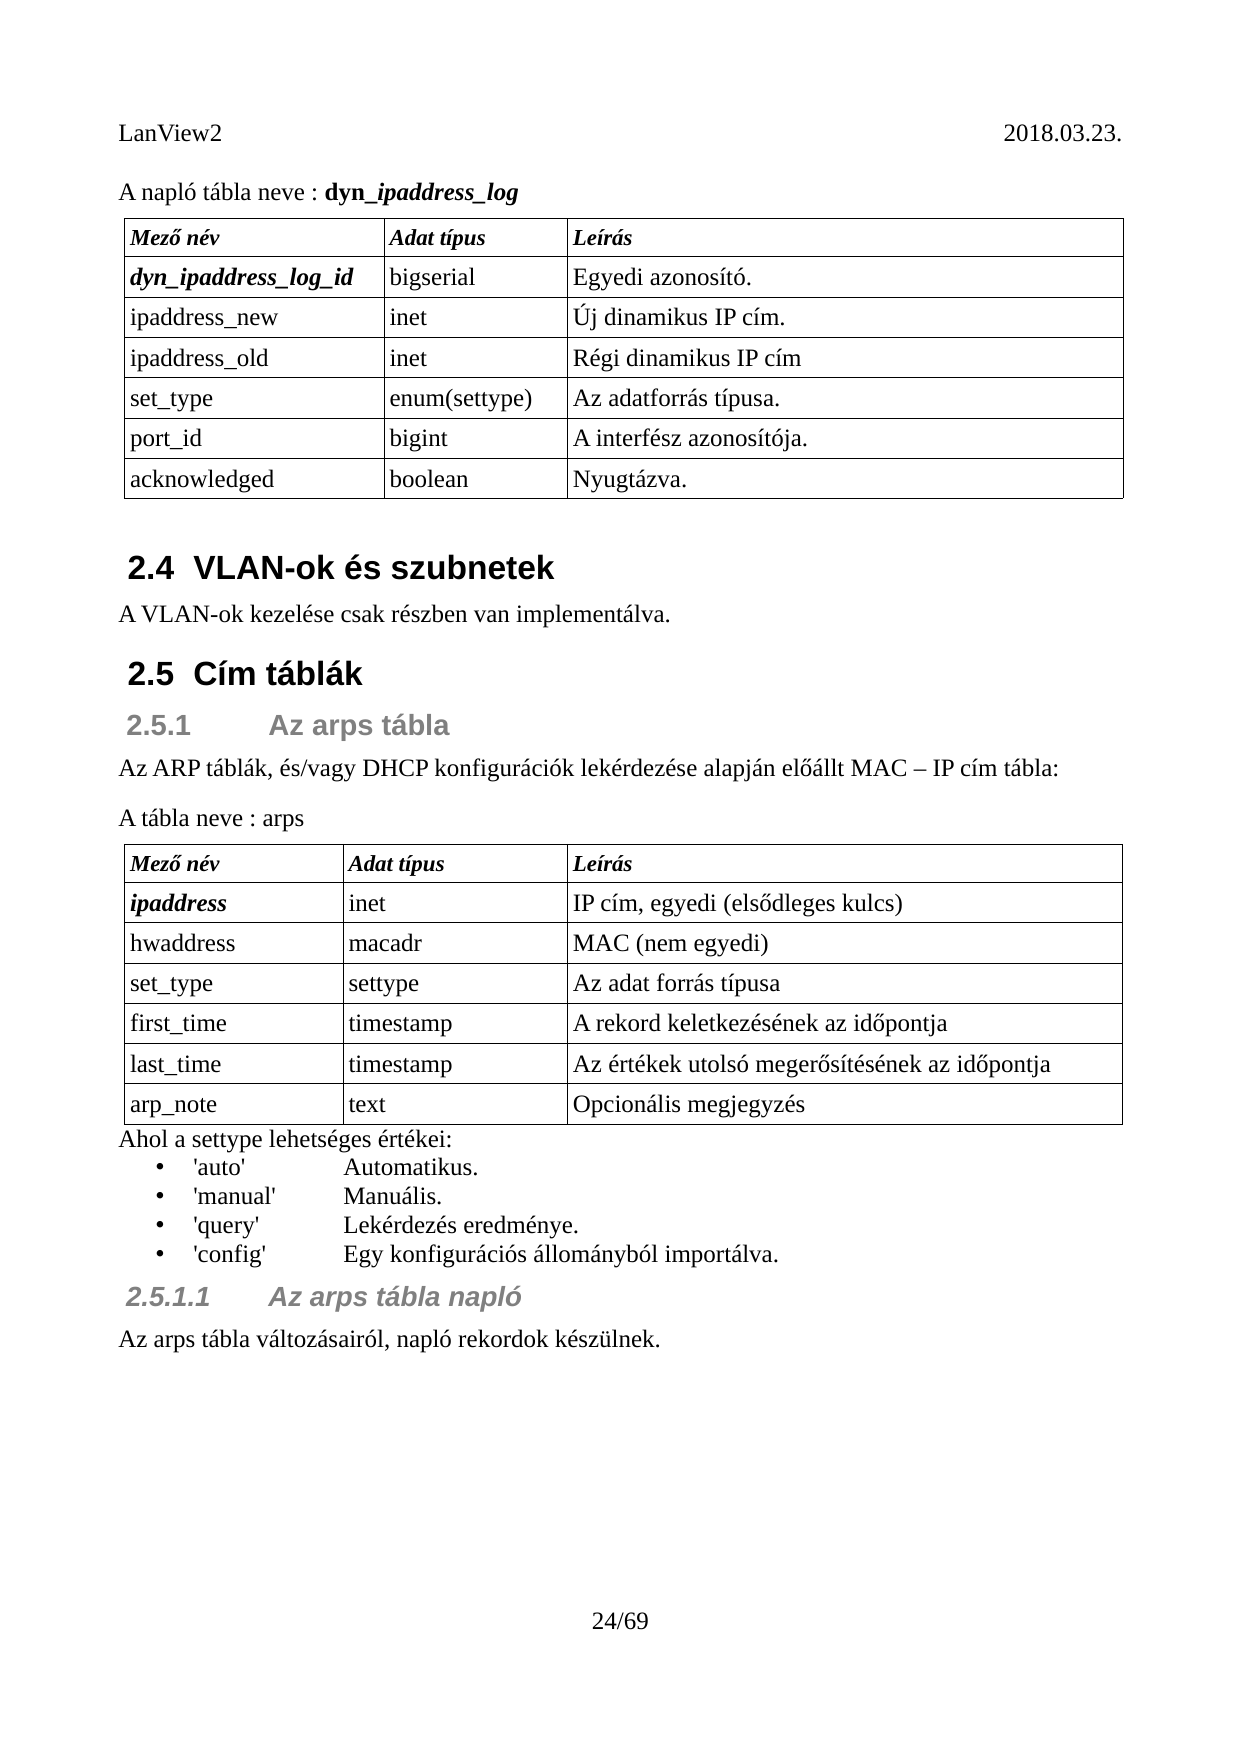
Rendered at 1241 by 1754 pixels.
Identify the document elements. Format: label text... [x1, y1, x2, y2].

table_cell port_id [125, 419, 384, 458]
list 'config' Egy konfigurációs állományból importálva. [156, 1239, 1122, 1267]
table_cell Az adatforrás típusa. [568, 378, 1123, 417]
table_cell ipaddress [125, 883, 343, 922]
table_cell ipaddress_new [125, 298, 384, 337]
text Az ARP táblák, és/vagy DHCP konfigurációk lekérdezése alapján előállt MAC – IP cím tábla: [118, 753, 1122, 782]
table_cell timestamp [344, 1044, 567, 1083]
table_cell dyn_ipaddress_log_id [125, 257, 384, 297]
table_cell set_type [125, 378, 384, 417]
text Ahol a settype lehetséges értékei: [118, 1124, 1122, 1152]
table_cell Nyugtázva. [568, 459, 1123, 498]
table_cell timestamp [344, 1004, 567, 1043]
table_cell last_time [125, 1044, 343, 1083]
table_cell settype [344, 964, 567, 1003]
subtitle Cím táblák [118, 654, 1122, 693]
text Az arps tábla változásairól, napló rekordok készülnek. [118, 1324, 1122, 1353]
subtitle Az arps tábla napló [118, 1280, 1122, 1312]
table_header Leírás [568, 845, 1122, 882]
subtitle Az arps tábla [118, 707, 1122, 741]
table_cell enum(settype) [385, 378, 567, 417]
table_cell inet [385, 298, 567, 337]
table_cell macadr [344, 923, 567, 962]
subtitle VLAN-ok és szubnetek [118, 548, 1122, 586]
table_header Mező név [125, 845, 343, 882]
table_cell inet [385, 338, 567, 377]
list 'query' Lekérdezés eredménye. [156, 1210, 1122, 1239]
table_cell hwaddress [125, 923, 343, 962]
table_cell Opcionális megjegyzés [568, 1084, 1122, 1124]
table_cell A rekord keletkezésének az időpontja [568, 1004, 1122, 1043]
table_header Adat típus [344, 845, 567, 882]
text A napló tábla neve : dyn_ipaddress_log [118, 177, 1122, 206]
table_cell Régi dinamikus IP cím [568, 338, 1123, 377]
table_cell IP cím, egyedi (elsődleges kulcs) [568, 883, 1122, 922]
table_cell inet [344, 883, 567, 922]
table_header Adat típus [385, 219, 567, 256]
text A VLAN-ok kezelése csak részben van implementálva. [118, 599, 1122, 628]
table_cell A interfész azonosítója. [568, 419, 1123, 458]
table_cell first_time [125, 1004, 343, 1043]
list 'manual' Manuális. [156, 1181, 1122, 1210]
table_header Leírás [568, 219, 1123, 256]
table_header Mező név [125, 219, 384, 256]
table_cell MAC (nem egyedi) [568, 923, 1122, 962]
table_cell Az adat forrás típusa [568, 964, 1122, 1003]
table_cell text [344, 1084, 567, 1124]
table_cell arp_note [125, 1084, 343, 1124]
table_cell boolean [385, 459, 567, 498]
table_cell Az értékek utolsó megerősítésének az időpontja [568, 1044, 1122, 1083]
table_cell acknowledged [125, 459, 384, 498]
list 'auto' Automatikus. [156, 1152, 1122, 1181]
table_cell bigint [385, 419, 567, 458]
table_cell bigserial [385, 257, 567, 297]
table_cell Egyedi azonosító. [568, 257, 1123, 297]
table_cell Új dinamikus IP cím. [568, 298, 1123, 337]
text A tábla neve : arps [118, 803, 1122, 831]
table_cell ipaddress_old [125, 338, 384, 377]
table_cell set_type [125, 964, 343, 1003]
